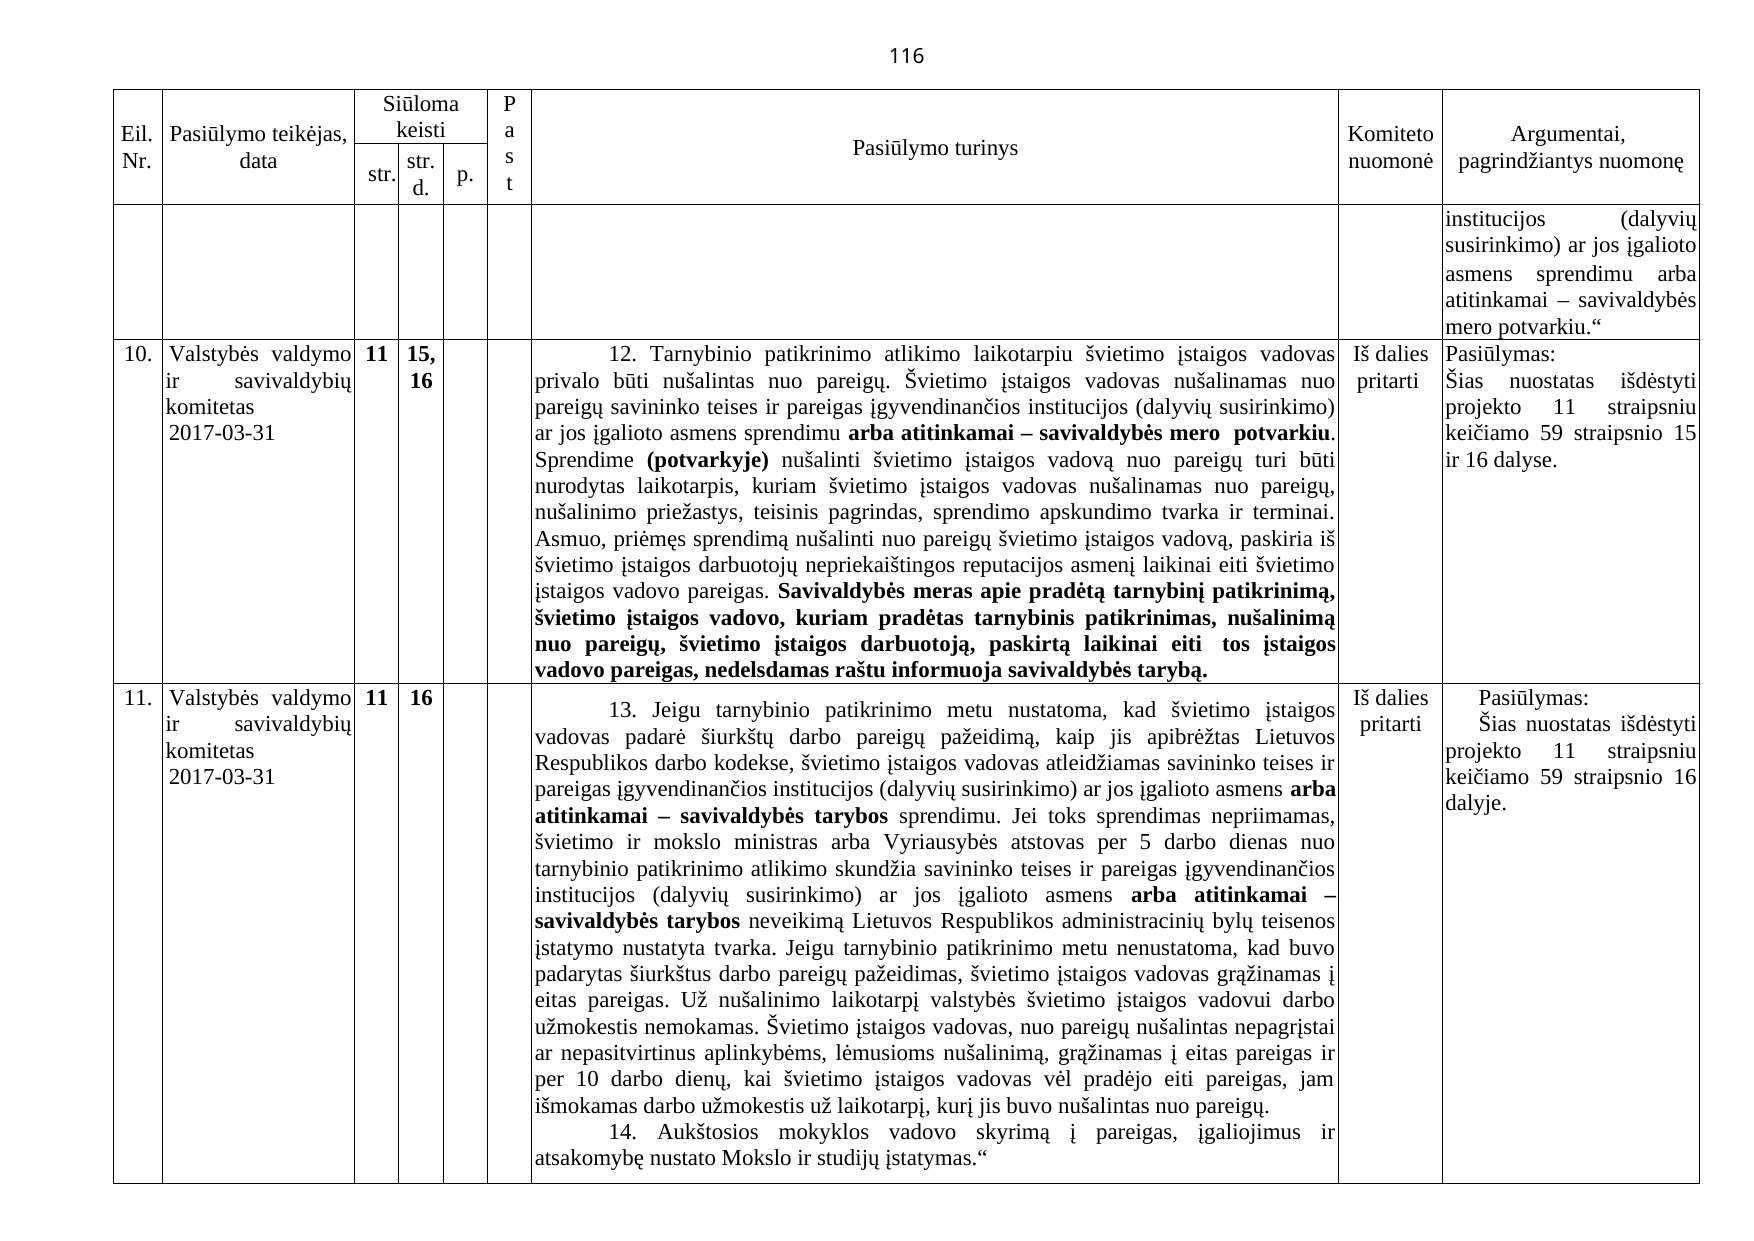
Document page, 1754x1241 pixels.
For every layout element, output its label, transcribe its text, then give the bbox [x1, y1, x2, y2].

table_header Komiteto nuomonė [1339, 90, 1442, 204]
table_header Pasiūlymo teikėjas, data [163, 90, 354, 204]
table_header Eil. Nr. [114, 90, 162, 204]
table_cell [355, 205, 398, 339]
table_cell 11 [355, 684, 398, 1183]
table_header Pastabos [488, 90, 531, 204]
table_cell [163, 205, 354, 339]
table_header Siūloma keisti [355, 90, 487, 142]
table_cell Valstybės valdymo ir savivaldybių komitetas 2017-03-31 [163, 340, 354, 683]
table_cell [488, 340, 531, 683]
table_cell [488, 684, 531, 1183]
table_cell Iš dalies pritarti [1339, 684, 1442, 1183]
table_cell [399, 205, 443, 339]
table_cell [444, 340, 487, 683]
table_cell 16 [399, 684, 443, 1183]
table_cell 10. [114, 340, 162, 683]
table_cell institucijos (dalyvių susirinkimo) ar jos įgalioto asmens sprendimu arba atitinkamai – savivaldybės mero potvarkiu.“ [1443, 205, 1699, 339]
table_cell [1339, 205, 1442, 339]
table_header Pasiūlymo turinys [532, 90, 1338, 204]
table_cell [444, 205, 487, 339]
table_cell 11 [355, 340, 398, 683]
table_cell Pasiūlymas: Šias nuostatas išdėstyti projekto 11 straipsniu keičiamo 59 straipsnio 15 ir 16 dalyse. [1443, 340, 1699, 683]
table_cell 11. [114, 684, 162, 1183]
table_cell Iš dalies pritarti [1339, 340, 1442, 683]
table_cell str. d. [399, 144, 443, 204]
table_cell 13. Jeigu tarnybinio patikrinimo metu nustatoma, kad švietimo įstaigos vadovas padarė šiurkštų darbo pareigų pažeidimą, kaip jis apibrėžtas Lietuvos Respublikos darbo kodekse, švietimo įstaigos vadovas atleidžiamas savininko teises ir pareigas įgyvendinančios institucijos (dalyvių susirinkimo) ar jos įgalioto asmens arba atitinkamai – savivaldybės tarybos sprendimu. Jei toks sprendimas nepriimamas, švietimo ir mokslo ministras arba Vyriausybės atstovas per 5 darbo dienas nuo tarnybinio patikrinimo atlikimo skundžia savininko teises ir pareigas įgyvendinančios institucijos (dalyvių susirinkimo) ar jos įgalioto asmens arba atitinkamai – savivaldybės tarybos neveikimą Lietuvos Respublikos administracinių bylų teisenos įstatymo nustatyta tvarka. Jeigu tarnybinio patikrinimo metu nenustatoma, kad buvo padarytas šiurkštus darbo pareigų pažeidimas, švietimo įstaigos vadovas grąžinamas į eitas pareigas. Už nušalinimo laikotarpį valstybės švietimo įstaigos vadovui darbo užmokestis nemokamas. Švietimo įstaigos vadovas, nuo pareigų nušalintas nepagrįstai ar nepasitvirtinus aplinkybėms, lėmusioms nušalinimą, grąžinamas į eitas pareigas ir per 10 darbo dienų, kai švietimo įstaigos vadovas vėl pradėjo eiti pareigas, jam išmokamas darbo užmokestis už laikotarpį, kurį jis buvo nušalintas nuo pareigų. 14. Aukštosios mokyklos vadovo skyrimą į pareigas, įgaliojimus ir atsakomybę nustato Mokslo ir studijų įstatymas.“ [532, 684, 1338, 1183]
table_cell [488, 205, 531, 339]
table_cell [114, 205, 162, 339]
table_cell Valstybės valdymo ir savivaldybių komitetas 2017-03-31 [163, 684, 354, 1183]
table_cell Pasiūlymas: Šias nuostatas išdėstyti projekto 11 straipsniu keičiamo 59 straipsnio 16 dalyje. [1443, 684, 1699, 1183]
table_header Argumentai, pagrindžiantys nuomonę [1443, 90, 1699, 204]
table_cell [532, 205, 1338, 339]
table_cell p. [444, 144, 487, 204]
table_cell str. [355, 144, 398, 204]
table_cell 12. Tarnybinio patikrinimo atlikimo laikotarpiu švietimo įstaigos vadovas privalo būti nušalintas nuo pareigų. Švietimo įstaigos vadovas nušalinamas nuo pareigų savininko teises ir pareigas įgyvendinančios institucijos (dalyvių susirinkimo) ar jos įgalioto asmens sprendimu arba atitinkamai – savivaldybės mero potvarkiu. Sprendime (potvarkyje) nušalinti švietimo įstaigos vadovą nuo pareigų turi būti nurodytas laikotarpis, kuriam švietimo įstaigos vadovas nušalinamas nuo pareigų, nušalinimo priežastys, teisinis pagrindas, sprendimo apskundimo tvarka ir terminai. Asmuo, priėmęs sprendimą nušalinti nuo pareigų švietimo įstaigos vadovą, paskiria iš švietimo įstaigos darbuotojų nepriekaištingos reputacijos asmenį laikinai eiti švietimo įstaigos vadovo pareigas. Savivaldybės meras apie pradėtą tarnybinį patikrinimą, švietimo įstaigos vadovo, kuriam pradėtas tarnybinis patikrinimas, nušalinimą nuo pareigų, švietimo įstaigos darbuotoją, paskirtą laikinai eiti tos įstaigos vadovo pareigas, nedelsdamas raštu informuoja savivaldybės tarybą. [532, 340, 1338, 683]
table_cell 15, 16 [399, 340, 443, 683]
table_cell [444, 684, 487, 1183]
